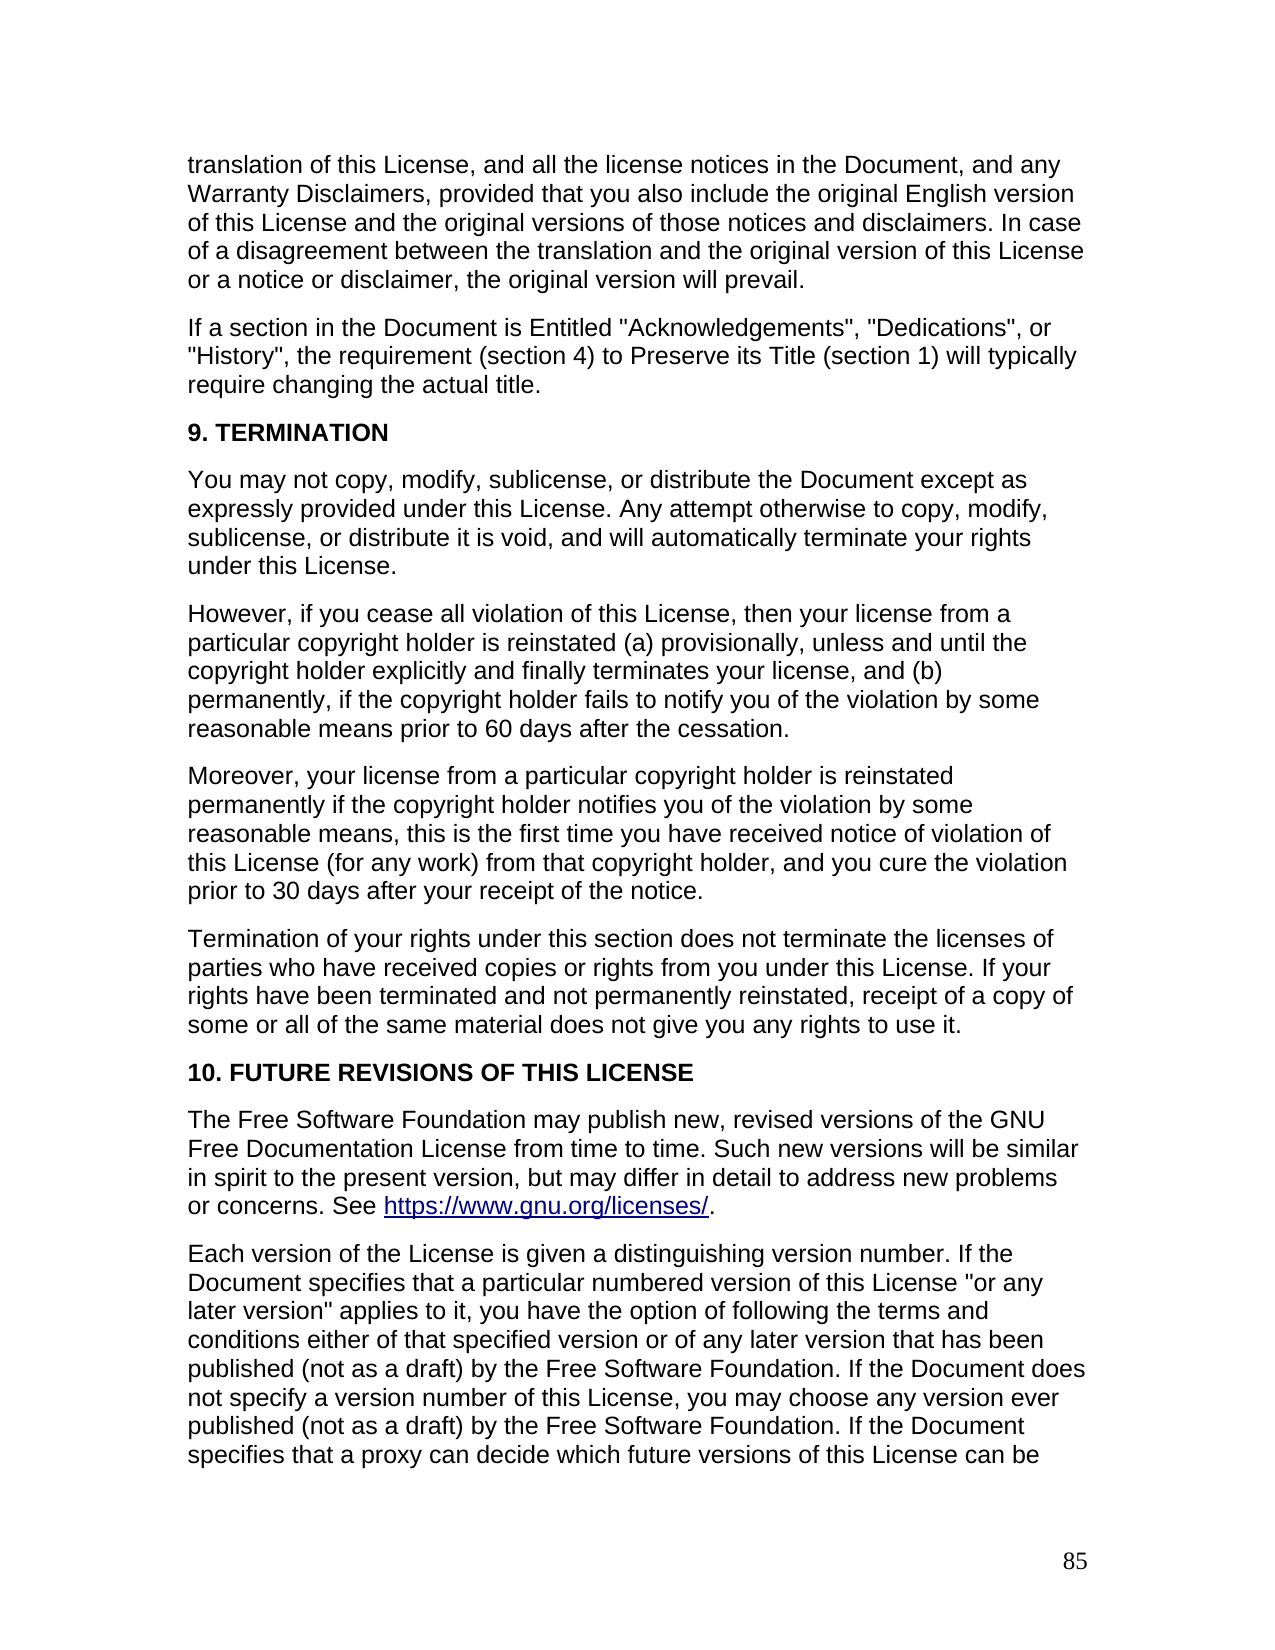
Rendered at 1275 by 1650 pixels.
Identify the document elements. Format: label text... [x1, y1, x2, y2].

text 10. FUTURE REVISIONS OF THIS LICENSE [187, 1057, 1087, 1086]
text If a section in the Document is Entitled "Acknowledgements", "Dedications", or "History", the requirement (section 4) to Preserve its Title (section 1) will typically require changing the actual title. [187, 312, 1087, 399]
text You may not copy, modify, sublicense, or distribute the Document except as expressly provided under this License. Any attempt otherwise to copy, modify, sublicense, or distribute it is void, and will automatically terminate your rights under this License. [187, 465, 1087, 580]
text Each version of the License is given a distinguishing version number. If the Document specifies that a particular numbered version of this License "or any later version" applies to it, you have the option of following the terms and conditions either of that specified version or of any later version that has been published (not as a draft) by the Free Software Foundation. If the Document does not specify a version number of this License, you may choose any version ever published (not as a draft) by the Free Software Foundation. If the Document specifies that a proxy can decide which future versions of this License can be [187, 1239, 1087, 1469]
text The Free Software Foundation may publish new, revised versions of the GNU Free Documentation License from time to time. Such new versions will be similar in spirit to the present version, but may differ in detail to address new problems or concerns. See https://www.gnu.org/licenses/. [187, 1105, 1087, 1220]
text Moreover, your license from a particular copyright holder is reinstated permanently if the copyright holder notifies you of the violation by some reasonable means, this is the first time you have received notice of violation of this License (for any work) from that copyright holder, and you cure the violation prior to 30 days after your receipt of the notice. [187, 761, 1087, 905]
text 9. TERMINATION [187, 417, 1087, 446]
text translation of this License, and all the license notices in the Document, and any Warranty Disclaimers, provided that you also include the original English version of this License and the original versions of those notices and disclaimers. In case of a disagreement between the translation and the original version of this License or a notice or disclaimer, the original version will prevail. [187, 150, 1087, 294]
text Termination of your rights under this section does not terminate the licenses of parties who have received copies or rights from you under this License. If your rights have been terminated and not permanently reinstated, receipt of a copy of some or all of the same material does not give you any rights to use it. [187, 924, 1087, 1039]
text However, if you cease all violation of this License, then your license from a particular copyright holder is reinstated (a) provisionally, unless and until the copyright holder explicitly and finally terminates your license, and (b) permanently, if the copyright holder fails to notify you of the violation by some reasonable means prior to 60 days after the cessation. [187, 599, 1087, 742]
